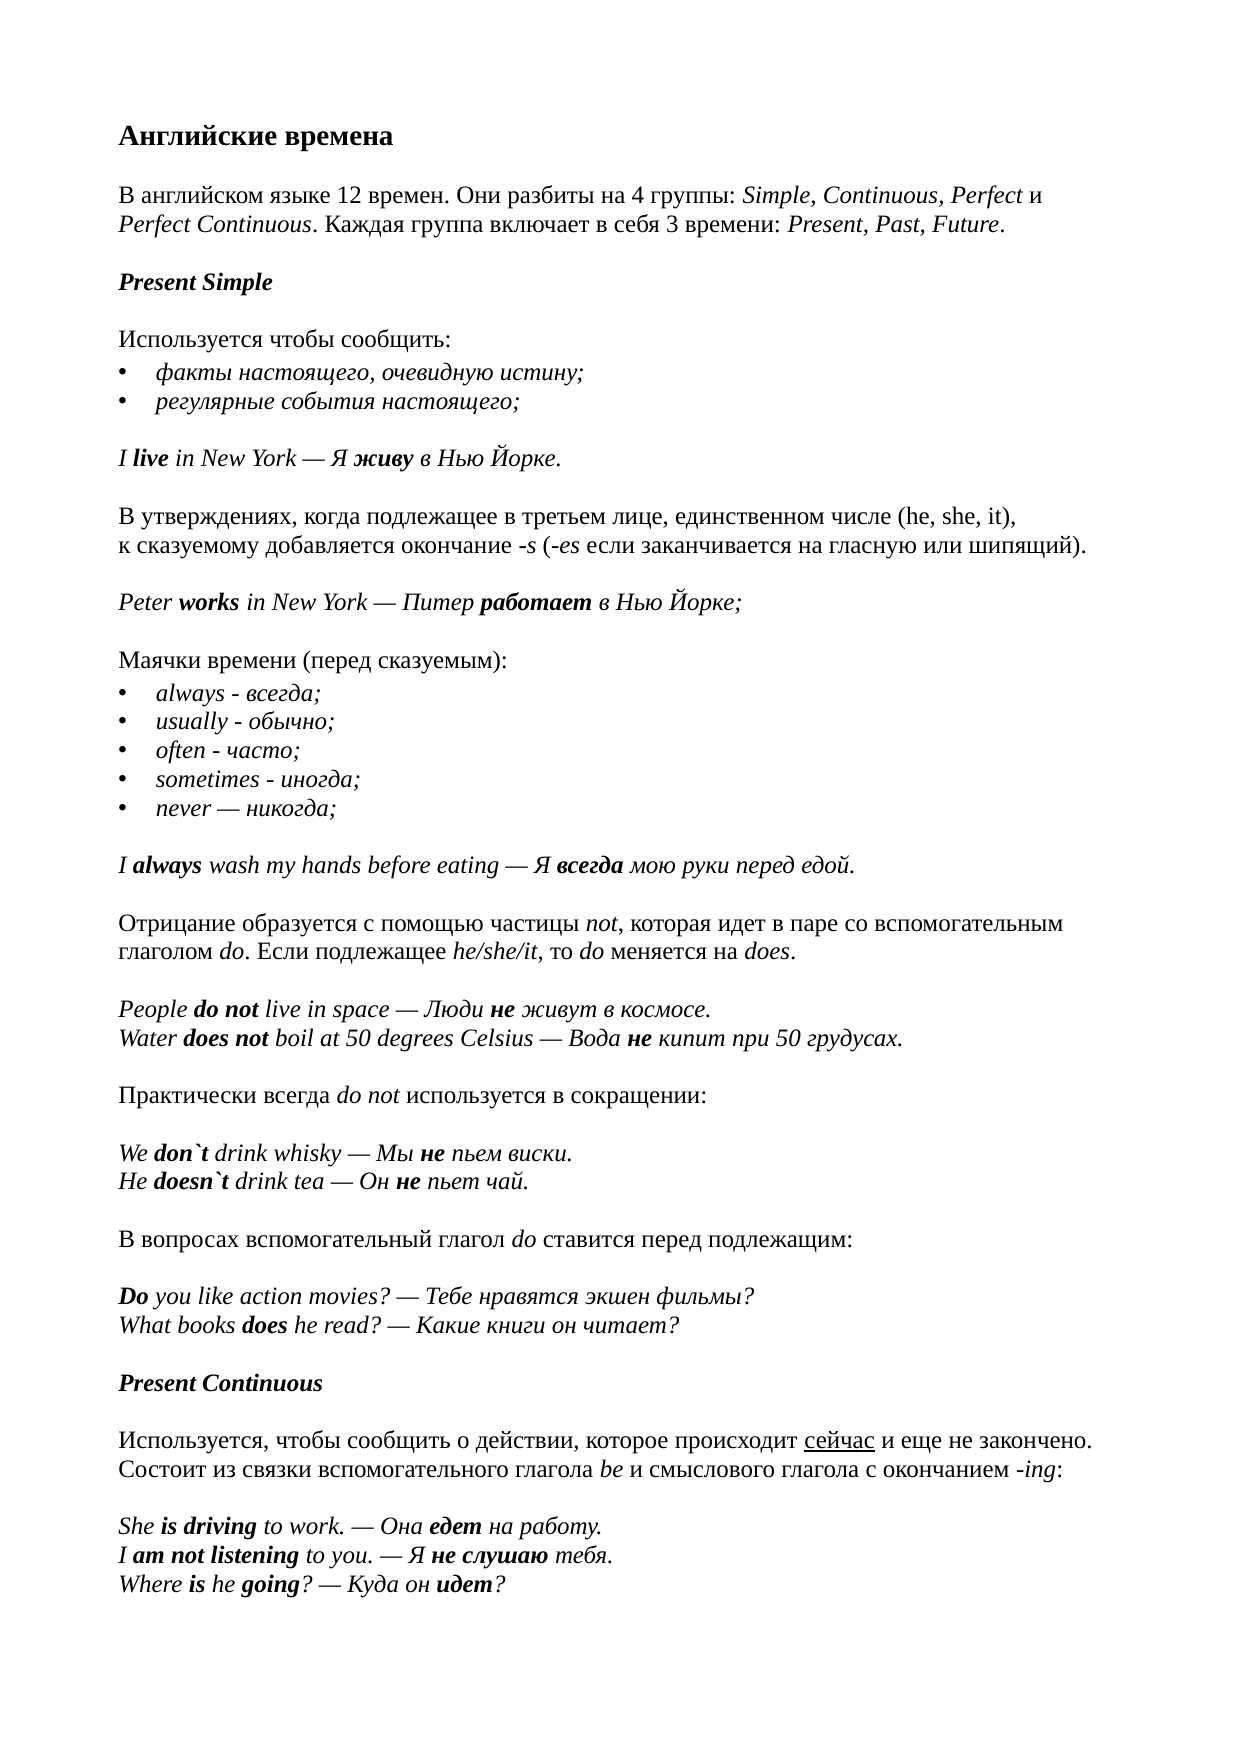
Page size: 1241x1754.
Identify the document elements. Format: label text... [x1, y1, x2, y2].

text I am not listening to you. — Я не слушаю тебя. [118, 1540, 1122, 1569]
text В утверждениях, когда подлежащее в третьем лице, единственном числе (he, she, it), [118, 501, 1122, 530]
text Peter works in New York — Питер работает в Нью Йорке; [118, 587, 1122, 616]
list often - часто; [118, 735, 1122, 764]
text She is driving to work. — Она едет на работу. [118, 1511, 1122, 1540]
text Water does not boil at 50 degrees Celsius — Вода не кипит при 50 грудусах. [118, 1023, 1122, 1051]
text Маячки времени (перед сказуемым): [118, 645, 1122, 673]
list always - всегда; [118, 678, 1122, 706]
text People do not live in space — Люди не живут в космосе. [118, 994, 1122, 1023]
text He doesn`t drink tea — Он не пьет чай. [118, 1166, 1122, 1195]
list регулярные события настоящего; [118, 386, 1122, 415]
text Do you like action movies? — Тебе нравятся экшен фильмы? [118, 1281, 1122, 1310]
text Практически всегда do not используется в сокращении: [118, 1080, 1122, 1109]
list sometimes - иногда; [118, 764, 1122, 793]
list never — никогда; [118, 793, 1122, 821]
text В вопросах вспомогательный глагол do ставится перед подлежащим: [118, 1224, 1122, 1253]
text I always wash my hands before eating — Я всегда мою руки перед едой. [118, 850, 1122, 879]
list usually - обычно; [118, 706, 1122, 735]
text Состоит из связки вспомогательного глагола be и смыслового глагола с окончанием -ing: [118, 1454, 1122, 1483]
text к сказуемому добавляется окончание -s (-es если заканчивается на гласную или шипящий). [118, 530, 1122, 558]
list факты настоящего, очевидную истину; [118, 357, 1122, 386]
text I live in New York — Я живу в Нью Йорке. [118, 443, 1122, 472]
text We don`t drink whisky — Мы не пьем виски. [118, 1138, 1122, 1166]
text Present Continuous [118, 1368, 1122, 1396]
text Where is he going? — Куда он идет? [118, 1569, 1122, 1598]
text В английском языке 12 времен. Они разбиты на 4 группы: Simple, Continuous, Perfect и Perfect Continuous. Каждая группа включает в себя 3 времени: Present, Past, Future. [118, 180, 1122, 238]
text Используется, чтобы сообщить о действии, которое происходит сейчас и еще не закончено. [118, 1425, 1122, 1454]
text Present Simple [118, 267, 1122, 295]
text Используется чтобы сообщить: [118, 324, 1122, 353]
text What books does he read? — Какие книги он читает? [118, 1310, 1122, 1339]
text Английские времена [118, 118, 1122, 152]
text Отрицание образуется с помощью частицы not, которая идет в паре со вспомогательным глаголом do. Если подлежащее he/she/it, то do меняется на does. [118, 908, 1122, 965]
